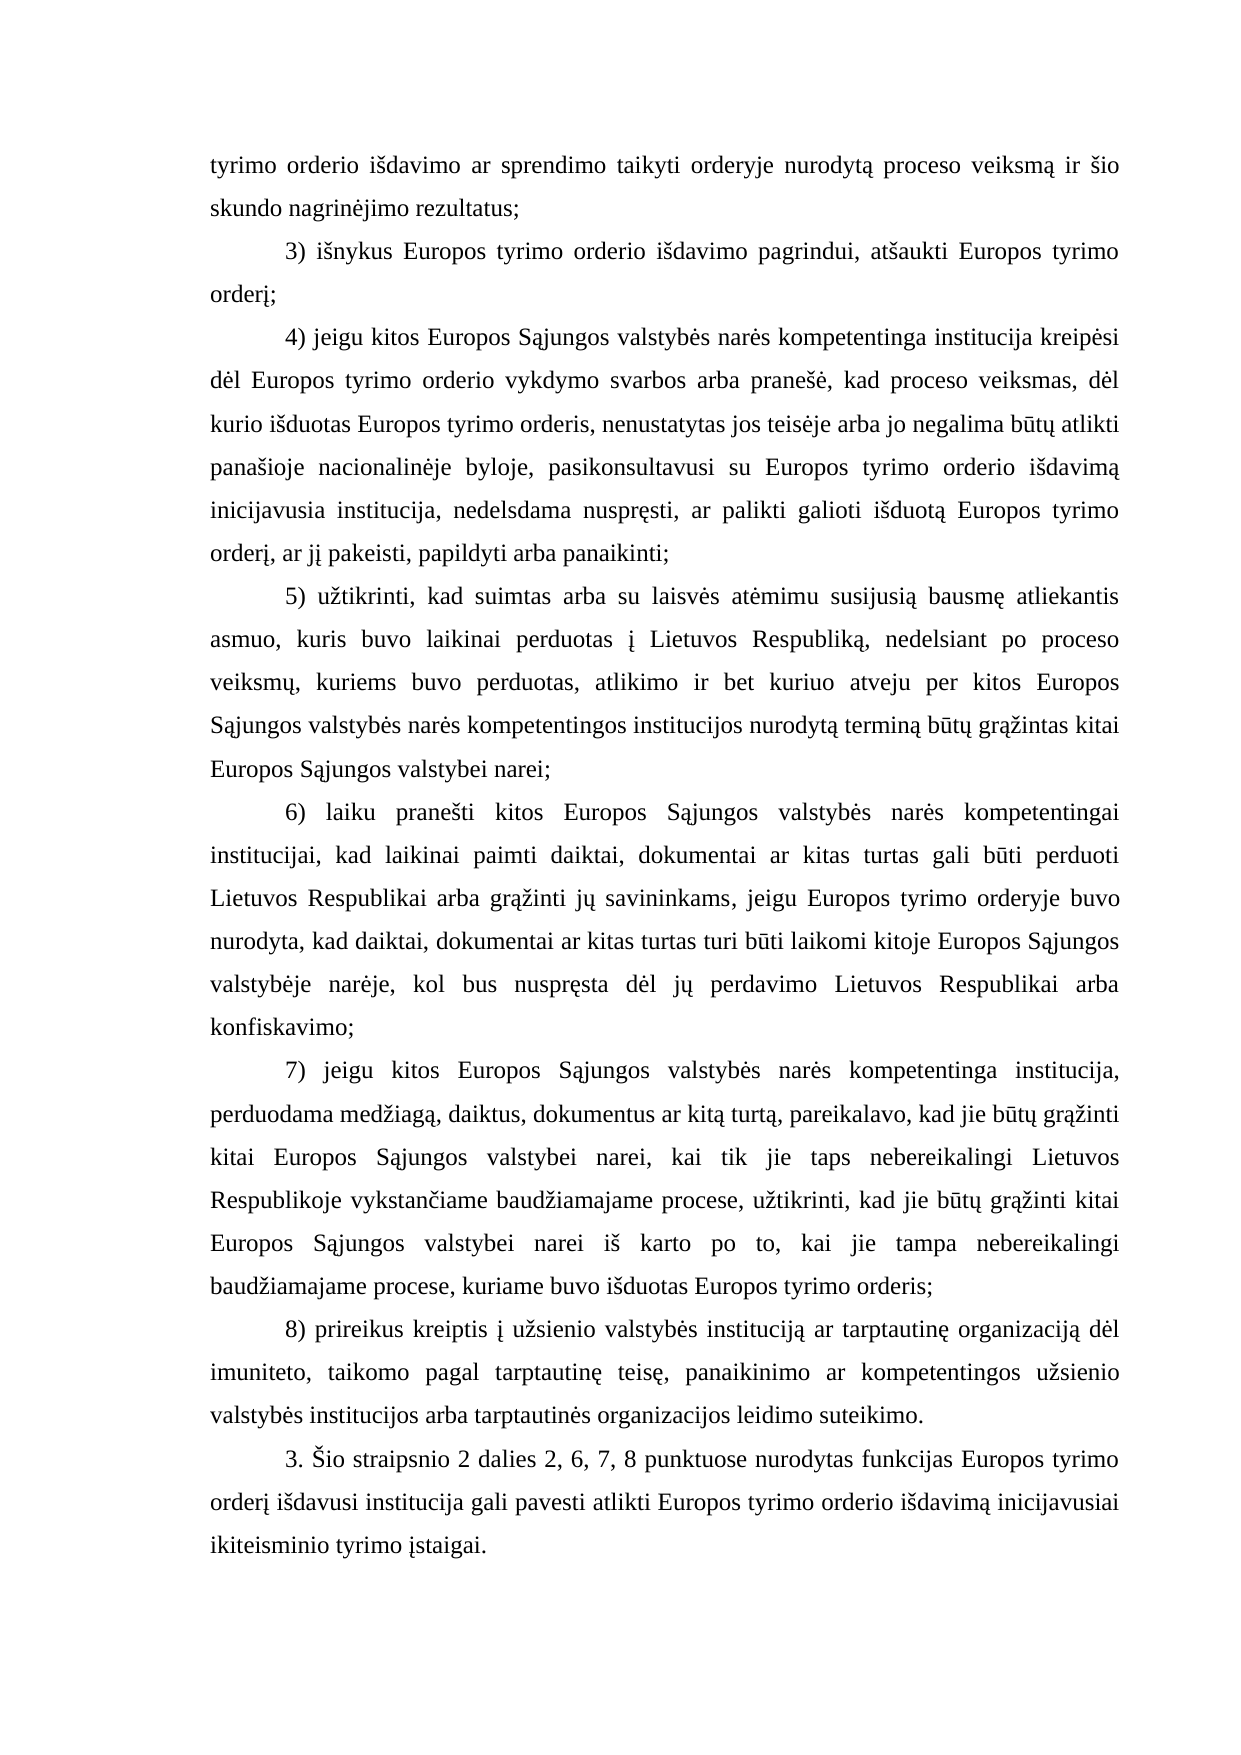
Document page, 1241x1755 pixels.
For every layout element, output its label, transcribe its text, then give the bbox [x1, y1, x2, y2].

text 7) jeigu kitos Europos Sąjungos valstybės narės kompetentinga institucija, perduodama medžiagą, daiktus, dokumentus ar kitą turtą, pareikalavo, kad jie būtų grąžinti kitai Europos Sąjungos valstybei narei, kai tik jie taps nebereikalingi Lietuvos Respublikoje vykstančiame baudžiamajame procese, užtikrinti, kad jie būtų grąžinti kitai Europos Sąjungos valstybei narei iš karto po to, kai jie tampa nebereikalingi baudžiamajame procese, kuriame buvo išduotas Europos tyrimo orderis; [210, 1056, 1120, 1300]
text 3) išnykus Europos tyrimo orderio išdavimo pagrindui, atšaukti Europos tyrimo orderį; [210, 236, 1120, 308]
text 5) užtikrinti, kad suimtas arba su laisvės atėmimu susijusią bausmę atliekantis asmuo, kuris buvo laikinai perduotas į Lietuvos Respubliką, nedelsiant po proceso veiksmų, kuriems buvo perduotas, atlikimo ir bet kuriuo atveju per kitos Europos Sąjungos valstybės narės kompetentingos institucijos nurodytą terminą būtų grąžintas kitai Europos Sąjungos valstybei narei; [210, 581, 1120, 782]
text tyrimo orderio išdavimo ar sprendimo taikyti orderyje nurodytą proceso veiksmą ir šio skundo nagrinėjimo rezultatus; [210, 150, 1120, 222]
text 4) jeigu kitos Europos Sąjungos valstybės narės kompetentinga institucija kreipėsi dėl Europos tyrimo orderio vykdymo svarbos arba pranešė, kad proceso veiksmas, dėl kurio išduotas Europos tyrimo orderis, nenustatytas jos teisėje arba jo negalima būtų atlikti panašioje nacionalinėje byloje, pasikonsultavusi su Europos tyrimo orderio išdavimą inicijavusia institucija, nedelsdama nuspręsti, ar palikti galioti išduotą Europos tyrimo orderį, ar jį pakeisti, papildyti arba panaikinti; [210, 322, 1120, 567]
text 8) prireikus kreiptis į užsienio valstybės instituciją ar tarptautinę organizaciją dėl imuniteto, taikomo pagal tarptautinę teisę, panaikinimo ar kompetentingos užsienio valstybės institucijos arba tarptautinės organizacijos leidimo suteikimo. [210, 1314, 1120, 1429]
text 3. Šio straipsnio 2 dalies 2, 6, 7, 8 punktuose nurodytas funkcijas Europos tyrimo orderį išdavusi institucija gali pavesti atlikti Europos tyrimo orderio išdavimą inicijavusiai ikiteisminio tyrimo įstaigai. [210, 1444, 1120, 1559]
text 6) laiku pranešti kitos Europos Sąjungos valstybės narės kompetentingai institucijai, kad laikinai paimti daiktai, dokumentai ar kitas turtas gali būti perduoti Lietuvos Respublikai arba grąžinti jų savininkams, jeigu Europos tyrimo orderyje buvo nurodyta, kad daiktai, dokumentai ar kitas turtas turi būti laikomi kitoje Europos Sąjungos valstybėje narėje, kol bus nuspręsta dėl jų perdavimo Lietuvos Respublikai arba konfiskavimo; [210, 797, 1120, 1041]
